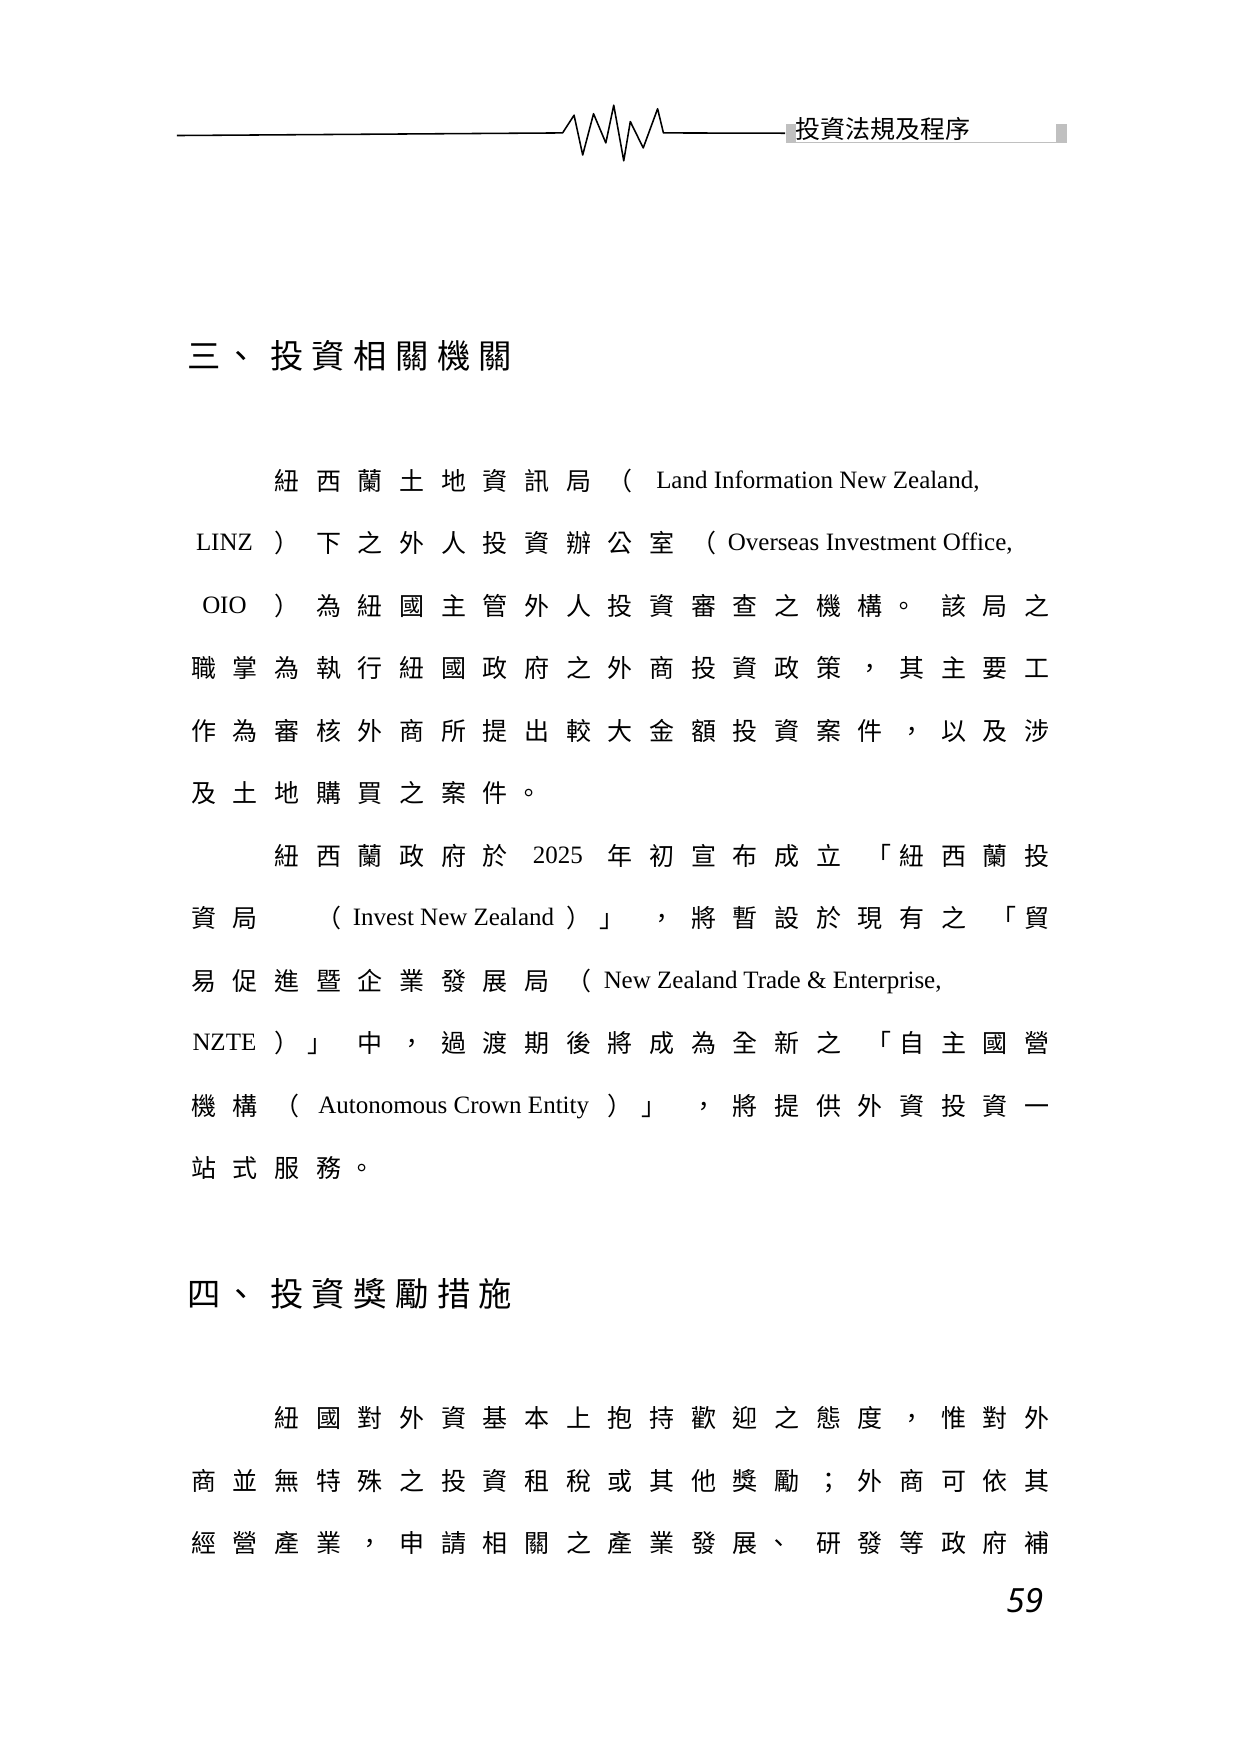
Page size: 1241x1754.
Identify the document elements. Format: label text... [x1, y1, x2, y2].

text 紐西蘭政府於2025年初宣布成立「紐西蘭投資局 （Invest New Zealand）」，將暫設於現有之「貿易促進暨企業發展局（New Zealand Trade & Enterprise, NZTE）」中，過渡期後將成為全新之「自主國營機構（Autonomous Crown Entity）」，將提供外資投資一站式服務。 [183, 813, 1058, 1188]
text 紐國對外資基本上抱持歡迎之態度，惟對外商並無特殊之投資租稅或其他獎勵；外商可依其經營產業，申請相關之產業發展、研發等政府補 [183, 1375, 1058, 1563]
text 三、投資相關機關 [183, 313, 1058, 375]
text 四、投資獎勵措施 [183, 1250, 1058, 1313]
text 紐西蘭土地資訊局（Land Information New Zealand, LINZ）下之外人投資辦公室（Overseas Investment Office, OIO）為紐國主管外人投資審查之機構。該局之職掌為執行紐國政府之外商投資政策，其主要工作為審核外商所提出較大金額投資案件，以及涉及土地購買之案件。 [183, 438, 1058, 813]
